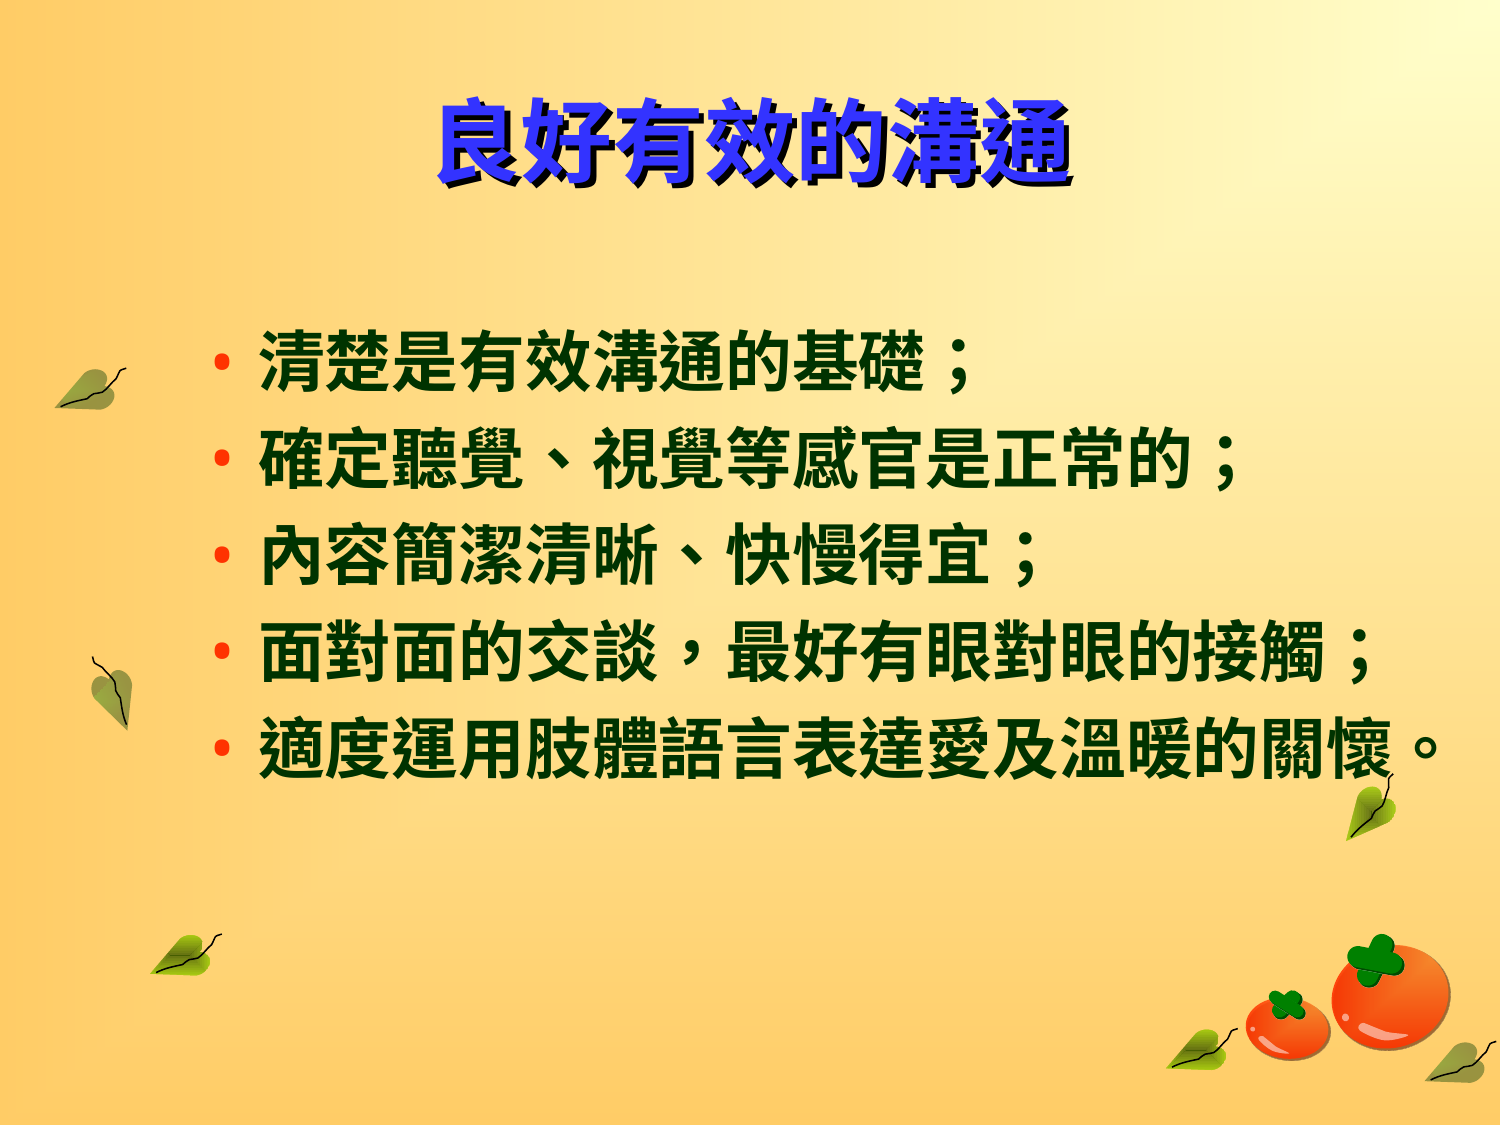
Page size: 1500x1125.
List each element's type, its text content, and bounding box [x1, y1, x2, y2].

title 良好有效的溝通 [75, 45, 1426, 233]
picture [0, 0, 1500, 1125]
list 清楚是有效溝通的基礎； 確定聽覺、視覺等感官是正常的； 內容簡潔清晰、快慢得宜； 面對面的交談，最好有眼對眼的接觸； 適度運用肢體語言表達愛及溫暖的關懷。 [187, 312, 1425, 1051]
